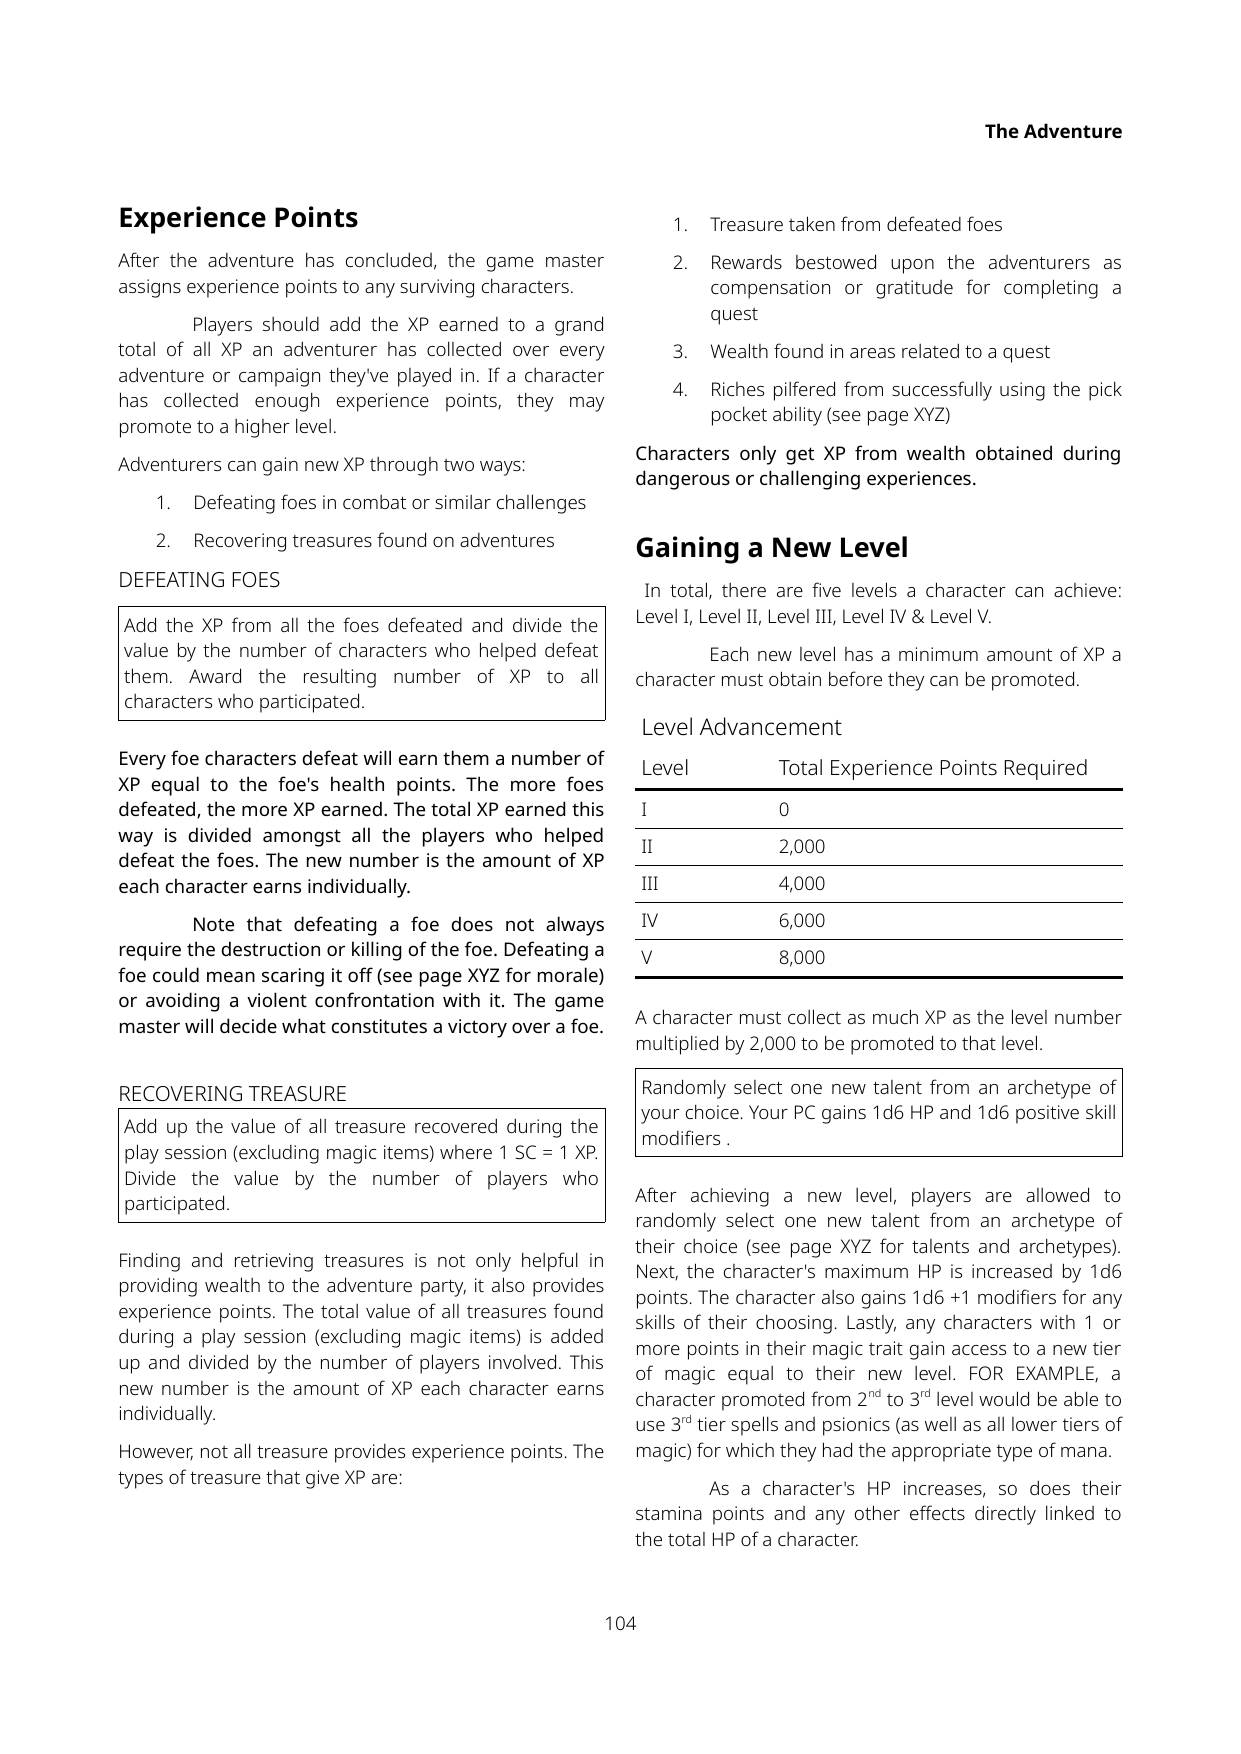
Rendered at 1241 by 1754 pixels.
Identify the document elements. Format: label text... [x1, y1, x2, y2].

text However, not all treasure provides experience points. The types of treasure that give XP are: [118, 1438, 605, 1489]
list Recovering treasures found on adventures [156, 527, 605, 553]
table_header Randomly select one new talent from an archetype of your choice. Your PC gains 1d6 HP and 1d6 positive skill modifiers . [636, 1069, 1122, 1156]
list Treasure taken from defeated foes [673, 211, 1122, 237]
text Each new level has a minimum amount of XP a character must obtain before they can be promoted. [635, 641, 1122, 692]
text As a character's HP increases, so does their stamina points and any other effects directly linked to the total HP of a character. [635, 1475, 1122, 1552]
text Note that defeating a foe does not always require the destruction or killing of the foe. Defeating a foe could mean scaring it off (see page XYZ for morale) or avoiding a violent confrontation with it. The game master will decide what constitutes a victory over a foe. [118, 911, 605, 1039]
text Adventurers can gain new XP through two ways: [118, 451, 605, 477]
list Defeating foes in combat or similar challenges [156, 489, 605, 515]
table_cell IV [635, 903, 773, 939]
table_cell 0 [773, 791, 1123, 828]
list Rewards bestowed upon the adventurers as compensation or gratitude for completing a quest [673, 249, 1122, 326]
text DEFEATING FOES [118, 565, 605, 594]
table_cell 4,000 [773, 866, 1123, 902]
table_cell III [635, 866, 773, 902]
table_cell V [635, 940, 773, 976]
table_header Add up the value of all treasure recovered during the play session (excluding magic items) where 1 SC = 1 XP. Divide the value by the number of players who participated. [119, 1109, 605, 1222]
table_cell Level [635, 748, 773, 787]
text A character must collect as much XP as the level number multiplied by 2,000 to be promoted to that level. [635, 1005, 1122, 1056]
text Every foe characters defeat will earn them a number of XP equal to the foe's health points. The more foes defeated, the more XP earned. The total XP earned this way is divided amongst all the players who helped defeat the foes. The new number is the amount of XP each character earns individually. [118, 721, 605, 898]
text After the adventure has concluded, the game master assigns experience points to any surviving characters. [118, 247, 605, 298]
table_cell 2,000 [773, 829, 1123, 865]
table_cell 8,000 [773, 940, 1123, 976]
text After achieving a new level, players are allowed to randomly select one new talent from an archetype of their choice (see page XYZ for talents and archetypes). Next, the character's maximum HP is increased by 1d6 points. The character also gains 1d6 +1 modifiers for any skills of their choosing. Lastly, any characters with 1 or more points in their magic trait gain access to a new tier of magic equal to their new level. FOR EXAMPLE, a character promoted from 2nd to 3rd level would be able to use 3rd tier spells and psionics (as well as all lower tiers of magic) for which they had the appropriate type of mana. [635, 1157, 1122, 1463]
text Finding and retrieving treasures is not only helpful in providing wealth to the adventure party, it also provides experience points. The total value of all treasures found during a play session (excluding magic items) is added up and divided by the number of players involved. This new number is the amount of XP each character earns individually. [118, 1223, 605, 1426]
table_cell 6,000 [773, 903, 1123, 939]
table_cell Total Experience Points Required [773, 748, 1123, 787]
table_cell II [635, 829, 773, 865]
table_header Level Advancement [635, 705, 1123, 747]
subtitle Gaining a New Level [635, 528, 1122, 565]
table_cell I [635, 791, 773, 828]
text RECOVERING TREASURE [118, 1079, 605, 1108]
text Players should add the XP earned to a grand total of all XP an adventurer has collected over every adventure or campaign they've played in. If a character has collected enough experience points, they may promote to a higher level. [118, 311, 605, 439]
list Riches pilfered from successfully using the pick pocket ability (see page XYZ) [673, 376, 1122, 427]
table_header Add the XP from all the foes defeated and divide the value by the number of characters who helped defeat them. Award the resulting number of XP to all characters who participated. [119, 607, 605, 720]
list Wealth found in areas related to a quest [673, 338, 1122, 364]
text In total, there are five levels a character can achieve: Level I, Level II, Level III, Level IV & Level V. [635, 578, 1122, 629]
subtitle Experience Points [118, 198, 605, 235]
text Characters only get XP from wealth obtained during dangerous or challenging experiences. [635, 440, 1122, 491]
